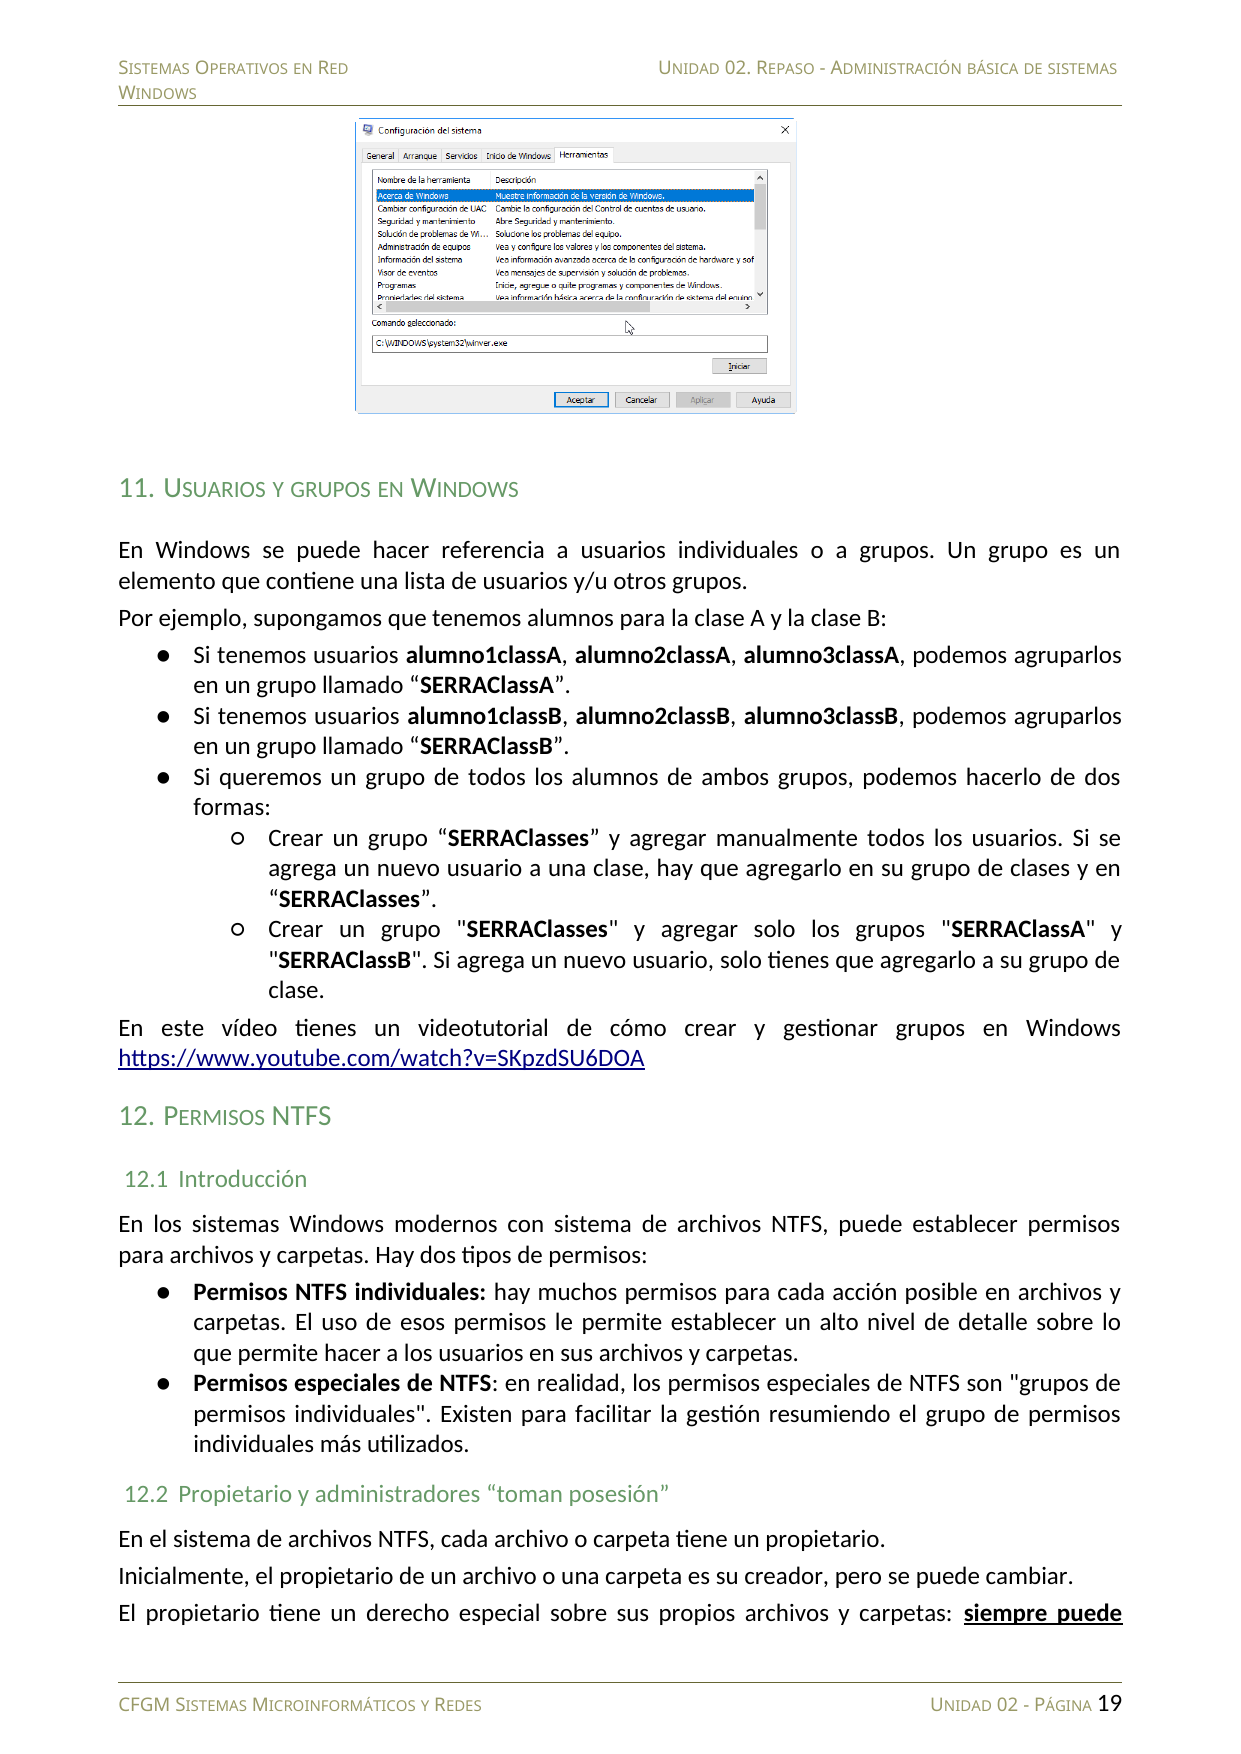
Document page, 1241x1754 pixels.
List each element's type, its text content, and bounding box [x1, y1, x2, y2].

list Crear un grupo "SERRAClasses" y agregar solo los grupos "SERRAClassA" y "SERRAClassB". Si agrega un nuevo usuario, solo tienes que agregarlo a su grupo de clase. [231, 914, 1122, 1005]
list Crear un grupo “SERRAClasses” y agregar manualmente todos los usuarios. Si se agrega un nuevo usuario a una clase, hay que agregarlo en su grupo de clases y en “SERRAClasses”. [231, 822, 1122, 914]
text En los sistemas Windows modernos con sistema de archivos NTFS, puede establecer permisos para archivos y carpetas. Hay dos tipos de permisos: [118, 1208, 1122, 1269]
text En el sistema de archivos NTFS, cada archivo o carpeta tiene un propietario. [118, 1523, 1122, 1554]
subtitle Usuarios y grupos en Windows [118, 469, 1122, 504]
text El propietario tiene un derecho especial sobre sus propios archivos y carpetas: siempre puede [118, 1597, 1122, 1628]
list Permisos NTFS individuales: hay muchos permisos para cada acción posible en archivos y carpetas. El uso de esos permisos le permite establecer un alto nivel de detalle sobre lo que permite hacer a los usuarios en sus archivos y carpetas. [156, 1276, 1122, 1368]
subtitle Introducción [118, 1163, 1122, 1194]
picture [355, 118, 797, 414]
list Si queremos un grupo de todos los alumnos de ambos grupos, podemos hacerlo de dos formas: [156, 761, 1122, 822]
text Inicialmente, el propietario de un archivo o una carpeta es su creador, pero se puede cambiar. [118, 1560, 1122, 1591]
list Si tenemos usuarios alumno1classA, alumno2classA, alumno3classA, podemos agruparlos en un grupo llamado “SERRAClassA”. [156, 639, 1122, 700]
text En este vídeo tienes un videotutorial de cómo crear y gestionar grupos en Windows https://www.youtube.com/watch?v=SKpzdSU6DOA [118, 1012, 1122, 1073]
list Permisos especiales de NTFS: en realidad, los permisos especiales de NTFS son "grupos de permisos individuales". Existen para facilitar la gestión resumiendo el grupo de permisos individuales más utilizados. [156, 1368, 1122, 1459]
subtitle Propietario y administradores “toman posesión” [118, 1478, 1122, 1508]
text Por ejemplo, supongamos que tenemos alumnos para la clase A y la clase B: [118, 602, 1122, 632]
text En Windows se puede hacer referencia a usuarios individuales o a grupos. Un grupo es un elemento que contiene una lista de usuarios y/u otros grupos. [118, 534, 1122, 596]
list Si tenemos usuarios alumno1classB, alumno2classB, alumno3classB, podemos agruparlos en un grupo llamado “SERRAClassB”. [156, 700, 1122, 761]
subtitle Permisos NTFS [118, 1097, 1122, 1133]
